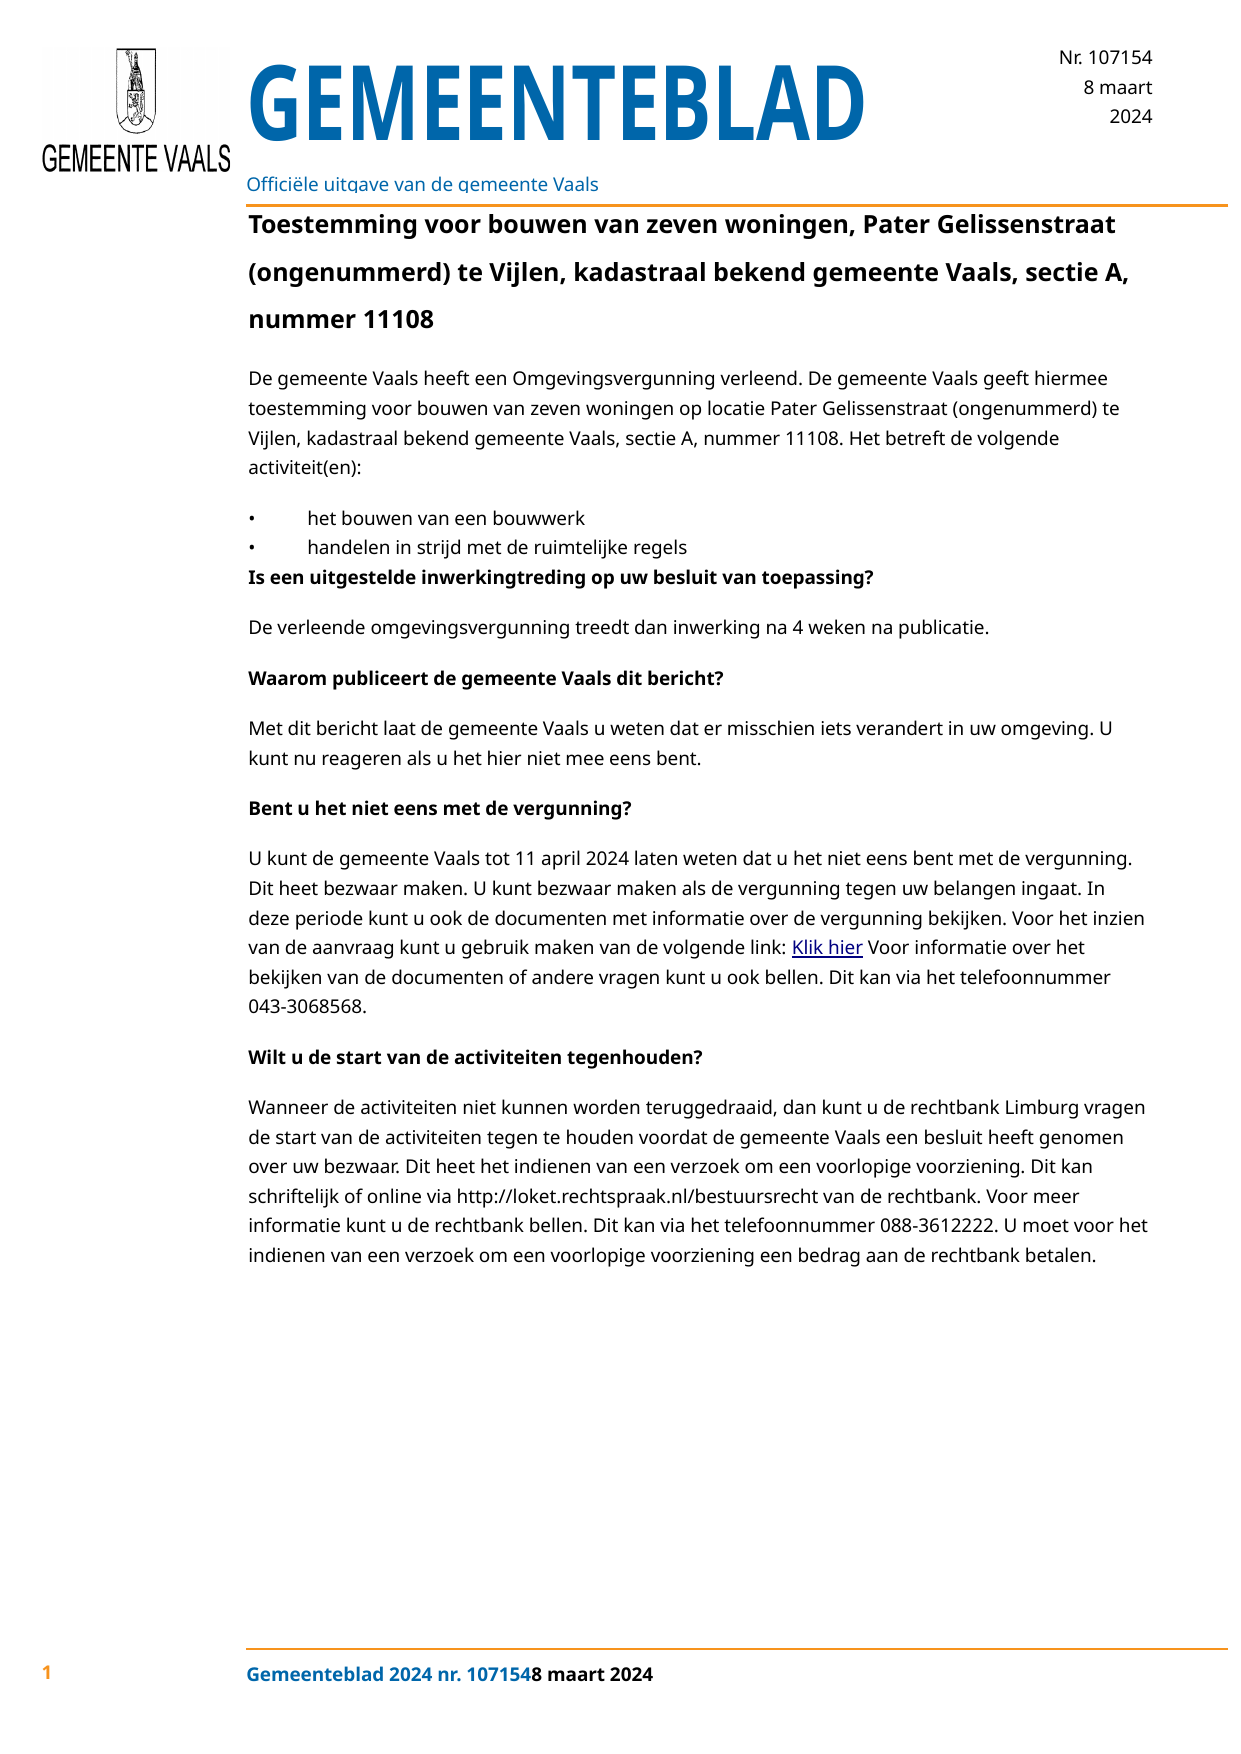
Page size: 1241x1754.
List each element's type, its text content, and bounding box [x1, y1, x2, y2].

text Is een uitgestelde inwerkingtreding op uw besluit van toepassing? [248, 564, 1152, 589]
list handelen in strijd met de ruimtelijke regels [248, 534, 1152, 560]
list het bouwen van een bouwwerk [248, 505, 1152, 530]
text Met dit bericht laat de gemeente Vaals u weten dat er misschien iets verandert in uw omgeving. U kunt nu reageren als u het hier niet mee eens bent. [248, 715, 1152, 770]
text Wilt u de start van de activiteiten tegenhouden? [248, 1044, 1152, 1069]
text U kunt de gemeente Vaals tot 11 april 2024 laten weten dat u het niet eens bent met de vergunning. Dit heet bezwaar maken. U kunt bezwaar maken als de vergunning tegen uw belangen ingaat. In deze periode kunt u ook de documenten met informatie over de vergunning bekijken. Voor het inzien van de aanvraag kunt u gebruik maken van de volgende link: Klik hier Voor informatie over het bekijken van de documenten of andere vragen kunt u ook bellen. Dit kan via het telefoonnummer 043-3068568. [248, 846, 1152, 1019]
text Toestemming voor bouwen van zeven woningen, Pater Gelissenstraat (ongenummerd) te Vijlen, kadastraal bekend gemeente Vaals, sectie A, nummer 11108 [248, 207, 1152, 336]
text Bent u het niet eens met de vergunning? [248, 795, 1152, 821]
text De gemeente Vaals heeft een Omgevingsvergunning verleend. De gemeente Vaals geeft hiermee toestemming voor bouwen van zeven woningen op locatie Pater Gelissenstraat (ongenummerd) te Vijlen, kadastraal bekend gemeente Vaals, sectie A, nummer 11108. Het betreft de volgende activiteit(en): [248, 366, 1152, 480]
text Waarom publiceert de gemeente Vaals dit bericht? [248, 665, 1152, 690]
picture [41, 47, 231, 172]
text De verleende omgevingsvergunning treedt dan inwerking na 4 weken na publicatie. [248, 614, 1152, 640]
text Wanneer de activiteiten niet kunnen worden teruggedraaid, dan kunt u de rechtbank Limburg vragen de start van de activiteiten tegen te houden voordat de gemeente Vaals een besluit heeft genomen over uw bezwaar. Dit heet het indienen van een verzoek om een voorlopige voorziening. Dit kan schriftelijk of online via http://loket.rechtspraak.nl/bestuursrecht van de rechtbank. Voor meer informatie kunt u de rechtbank bellen. Dit kan via het telefoonnummer 088-3612222. U moet voor het indienen van een verzoek om een voorlopige voorziening een bedrag aan de rechtbank betalen. [248, 1094, 1152, 1268]
